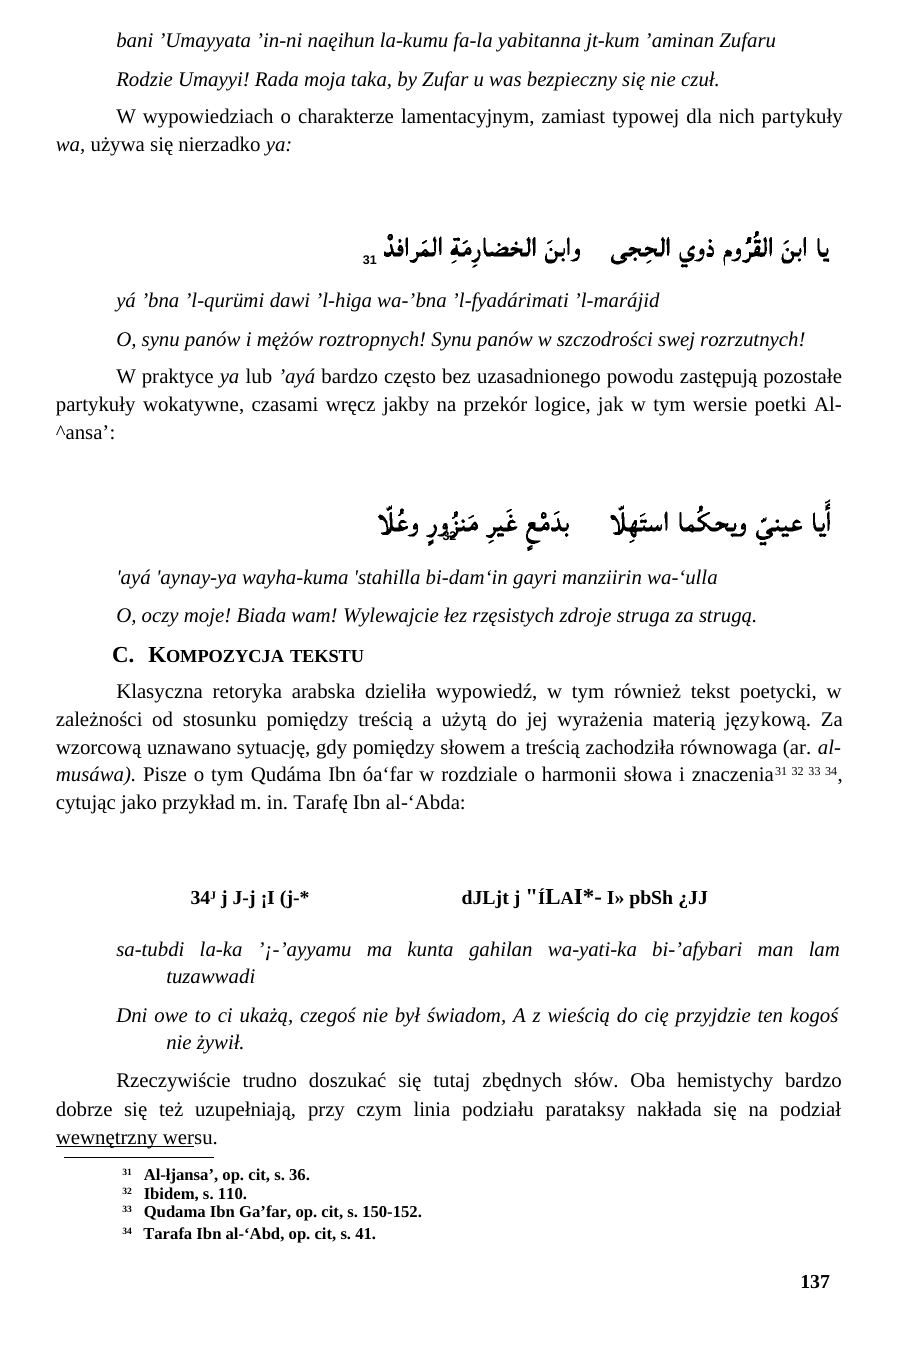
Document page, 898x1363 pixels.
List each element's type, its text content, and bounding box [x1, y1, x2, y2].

text 32 [56, 529, 843, 543]
text O, synu panów i mężów roztropnych! Synu panów w szczodrości swej rozrzutnych! [116, 326, 843, 351]
text 34 Tarafa Ibn al-‘Abd, op. cit, s. 41. [59, 1224, 842, 1243]
text 137 [800, 1270, 835, 1293]
text bani ’Umayyata ’in-ni naęihun la-kumu fa-la yabitanna jt-kum ’aminan Zufaru [116, 28, 843, 52]
text Dni owe to ci ukażą, czegoś nie był świadom, A z wieścią do cię przyjdzie ten kogoś nie żywił. [116, 1002, 843, 1054]
text sa-tubdi la-ka ’¡-’ayyamu ma kunta gahilan wa-yati-ka bi-’afybari man lam tuzawwadi [116, 937, 843, 988]
text 'ayá 'aynay-ya wayha-kuma 'stahilla bi-dam‘in gayri manziirin wa-‘ulla [116, 565, 843, 589]
text O, oczy moje! Biada wam! Wylewajcie łez rzęsistych zdroje struga za strugą. [116, 603, 843, 627]
picture [378, 543, 830, 551]
text 31 [363, 252, 381, 267]
text Klasyczna retoryka arabska dzieliła wypowiedź, w tym również tekst poetycki, w zależności od stosunku pomiędzy treścią a użytą do jej wyrażenia materią języ­kową. Za wzorcową uznawano sytuację, gdy pomiędzy słowem a treścią zachodziła równowaga (ar. al-musáwa). Pisze o tym Qudáma Ibn óa‘far w rozdziale o harmonii słowa i znaczenia31 32 33 34, cytując jako przykład m. in. Tarafę Ibn al-‘Abda: [56, 679, 843, 814]
picture [378, 499, 830, 529]
text 31 Al-łjansa’, op. cit, s. 36. [59, 1164, 842, 1183]
text Rzeczywiście trudno doszukać się tutaj zbędnych słów. Oba hemistychy bardzo dobrze się też uzupełniają, przy czym linia podziału parataksy nakłada się na podział wewnętrzny wersu. [56, 1068, 843, 1149]
picture [384, 231, 830, 268]
text Rodzie Umayyi! Rada moja taka, by Zufar u was bezpieczny się nie czuł. [116, 66, 843, 91]
text W praktyce ya lub ’ayá bardzo często bez uzasadnionego powodu zastępują pozostałe partykuły wokatywne, czasami wręcz jakby na przekór logice, jak w tym wersie poetki Al-^ansa’: [56, 364, 843, 444]
list Kompozycja tekstu [56, 641, 843, 667]
text yá ’bna ’l-qurümi dawi ’l-higa wa-’bna ’l-fyadárimati ’l-marájid [116, 288, 843, 312]
text 34J j J-j ¡I (j-* dJLjt j "íLaI*- I» pbSh ¿JJ [56, 883, 843, 910]
text 33 Qudama Ibn Ga’far, op. cit, s. 150-152. [59, 1202, 842, 1221]
text W wypowiedziach o charakterze lamentacyjnym, zamiast typowej dla nich par­tykuły wa, używa się nierzadko ya: [56, 104, 843, 156]
text 32 Ibidem, s. 110. [59, 1183, 842, 1200]
